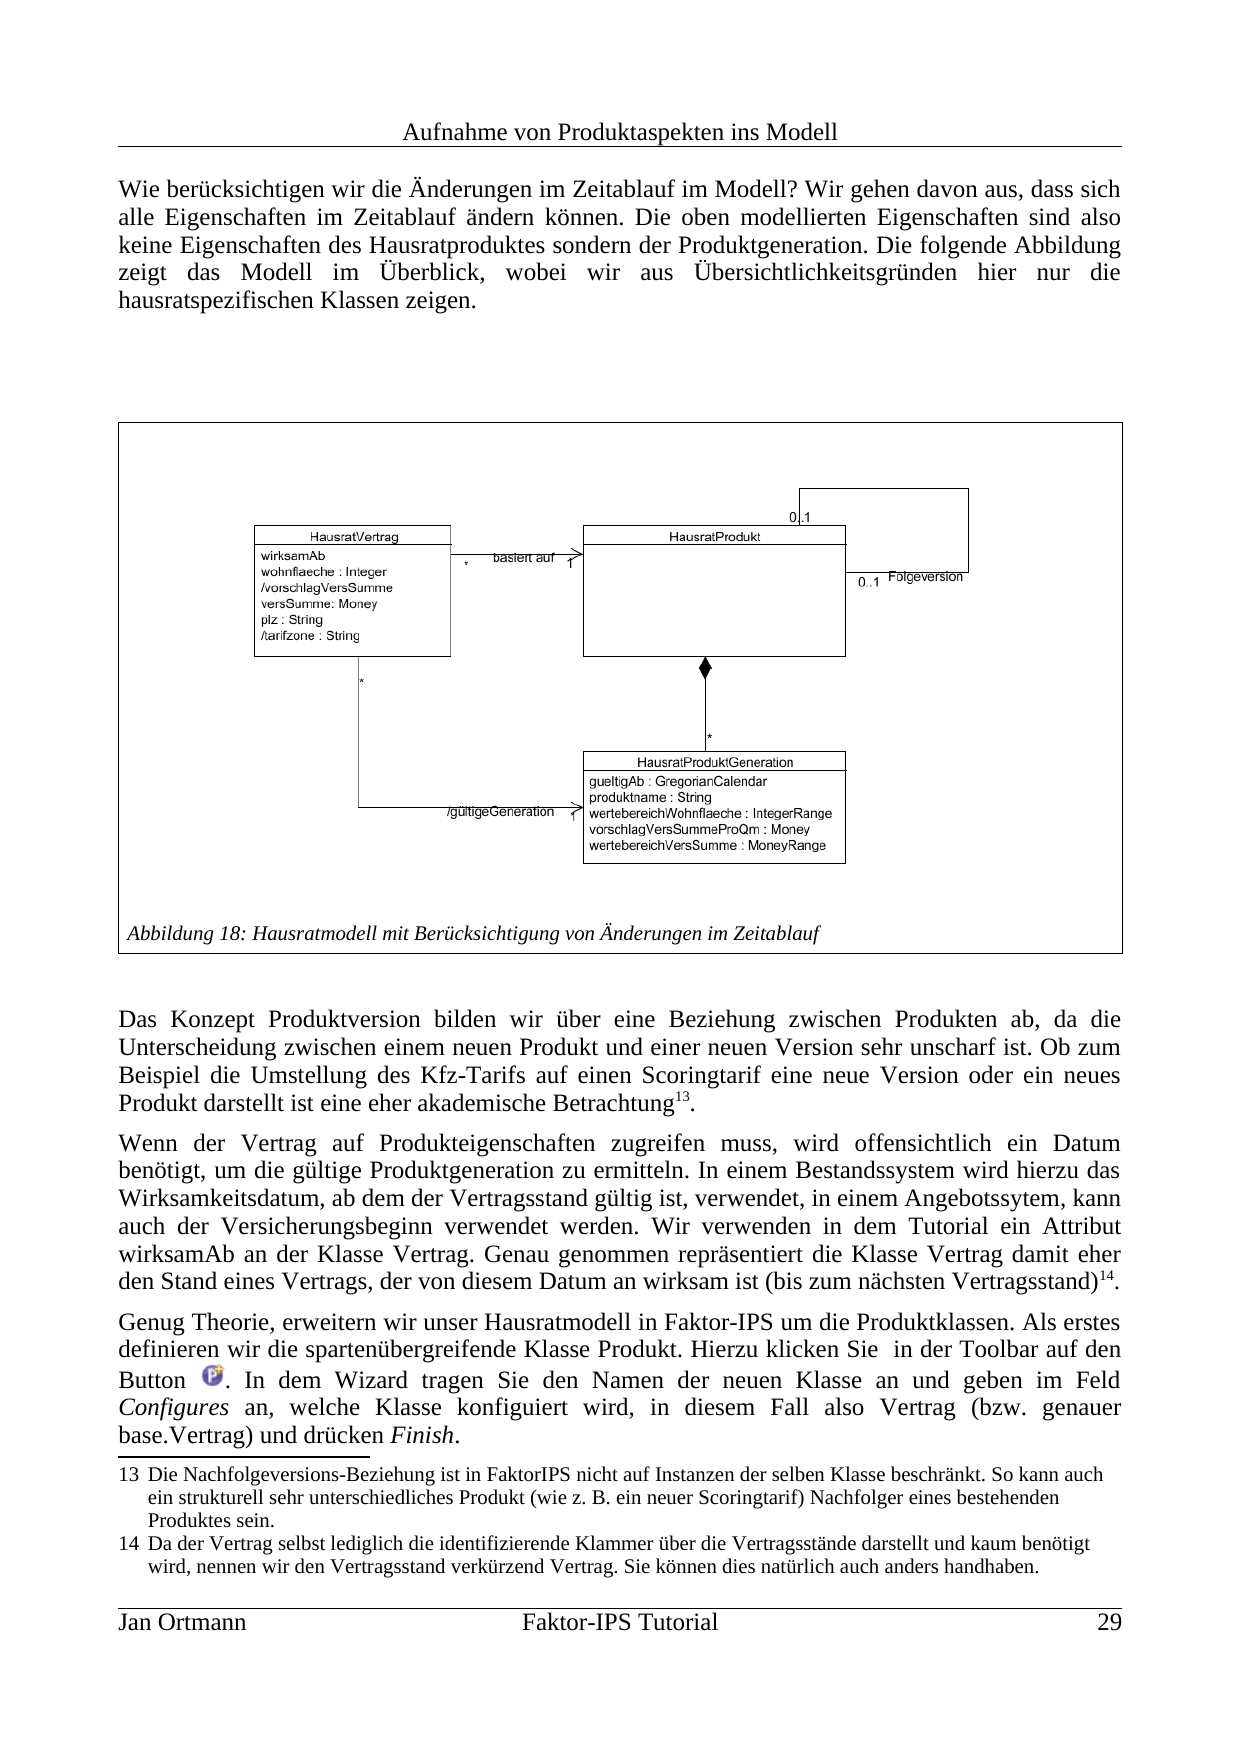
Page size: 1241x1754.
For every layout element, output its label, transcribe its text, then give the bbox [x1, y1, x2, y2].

text Wie berücksichtigen wir die Änderungen im Zeitablauf im Modell? Wir gehen davon aus, dass sich alle Eigenschaften im Zeitablauf ändern können. Die oben modellierten Eigenschaften sind also keine Eigenschaften des Hausratproduktes sondern der Produktgeneration. Die folgende Abbildung zeigt das Modell im Überblick, wobei wir aus Übersichtlichkeitsgründen hier nur die hausratspezifischen Klassen zeigen. [118, 175, 1122, 314]
text Die Nachfolgeversions-Beziehung ist in FaktorIPS nicht auf Instanzen der selben Klasse beschränkt. So kann auch ein strukturell sehr unterschiedliches Produkt (wie z. B. ein neuer Scoringtarif) Nachfolger eines bestehenden Produktes sein. [118, 1463, 1122, 1532]
picture [235, 431, 1005, 882]
text Da der Vertrag selbst lediglich die identifizierende Klammer über die Vertragsstände darstellt und kaum benötigt wird, nennen wir den Vertragsstand verkürzend Vertrag. Sie können dies natürlich auch anders handhaben. [118, 1532, 1122, 1578]
picture [199, 1363, 225, 1388]
text Genug Theorie, erweitern wir unser Hausratmodell in Faktor-IPS um die Produktklassen. Als erstes definieren wir die spartenübergreifende Klasse Produkt. Hierzu klicken Sie in der Toolbar auf den Button . In dem Wizard tragen Sie den Namen der neuen Klasse an und geben im Feld Configures an, welche Klasse konfiguiert wird, in diesem Fall also Vertrag (bzw. genauer base.Vertrag) und drücken Finish. [118, 1308, 1122, 1449]
text Wenn der Vertrag auf Produkteigenschaften zugreifen muss, wird offensichtlich ein Datum benötigt, um die gültige Produktgeneration zu ermitteln. In einem Bestandssystem wird hierzu das Wirksamkeitsdatum, ab dem der Vertragsstand gültig ist, verwendet, in einem Angebotssytem, kann auch der Versicherungsbeginn verwendet werden. Wir verwenden in dem Tutorial ein Attribut wirksamAb an der Klasse Vertrag. Genau genommen repräsentiert die Klasse Vertrag damit eher den Stand eines Vertrags, der von diesem Datum an wirksam ist (bis zum nächsten Vertragsstand). [118, 1129, 1122, 1295]
text Das Konzept Produktversion bilden wir über eine Beziehung zwischen Produkten ab, da die Unterscheidung zwischen einem neuen Produkt und einer neuen Version sehr unscharf ist. Ob zum Beispiel die Umstellung des Kfz-Tarifs auf einen Scoringtarif eine neue Version oder ein neues Produkt darstellt ist eine eher akademische Betrachtung. [118, 1006, 1122, 1116]
text Abbildung 18: Hausratmodell mit Berücksichtigung von Änderungen im Zeitablauf [127, 921, 1113, 944]
